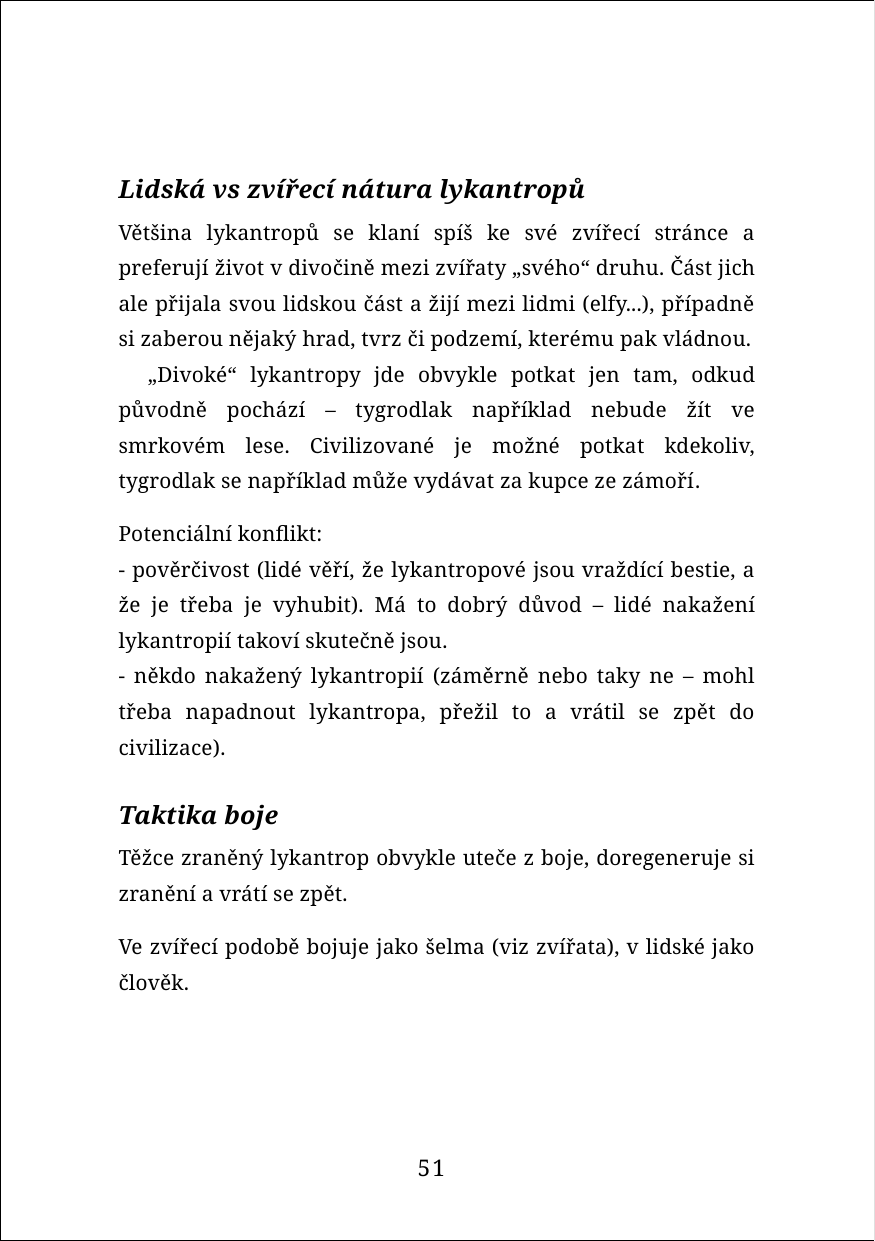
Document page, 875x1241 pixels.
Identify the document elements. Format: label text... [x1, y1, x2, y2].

text Ve zvířecí podobě bojuje jako šelma (viz zvířata), v lidské jako člověk. [118, 932, 756, 996]
text Potenciální konflikt: - pověrčivost (lidé věří, že lykantropové jsou vraždící bestie, a že je třeba je vyhubit). Má to dobrý důvod – lidé nakažení lykantropií takoví skutečně jsou. - někdo nakažený lykantropií (záměrně nebo taky ne – mohl třeba napadnout lykantropa, přežil to a vrátil se zpět do civilizace). [118, 519, 756, 761]
text Těžce zraněný lykantrop obvykle uteče z boje, doregeneruje si zranění a vrátí se zpět. [118, 843, 756, 907]
text Většina lykantropů se klaní spíš ke své zvířecí stránce a preferují život v divočině mezi zvířaty „svého“ druhu. Část jich ale přijala svou lidskou část a žijí mezi lidmi (elfy...), případně si zaberou nějaký hrad, tvrz či podzemí, kterému pak vládnou. „Divoké“ lykantropy jde obvykle potkat jen tam, odkud původně pochází – tygrodlak například nebude žít ve smrkovém lese. Civilizované je možné potkat kdekoliv, tygrodlak se například může vydávat za kupce ze zámoří. [118, 218, 756, 495]
subtitle Lidská vs zvířecí nátura lykantropů [118, 172, 756, 206]
subtitle Taktika boje [118, 798, 756, 832]
